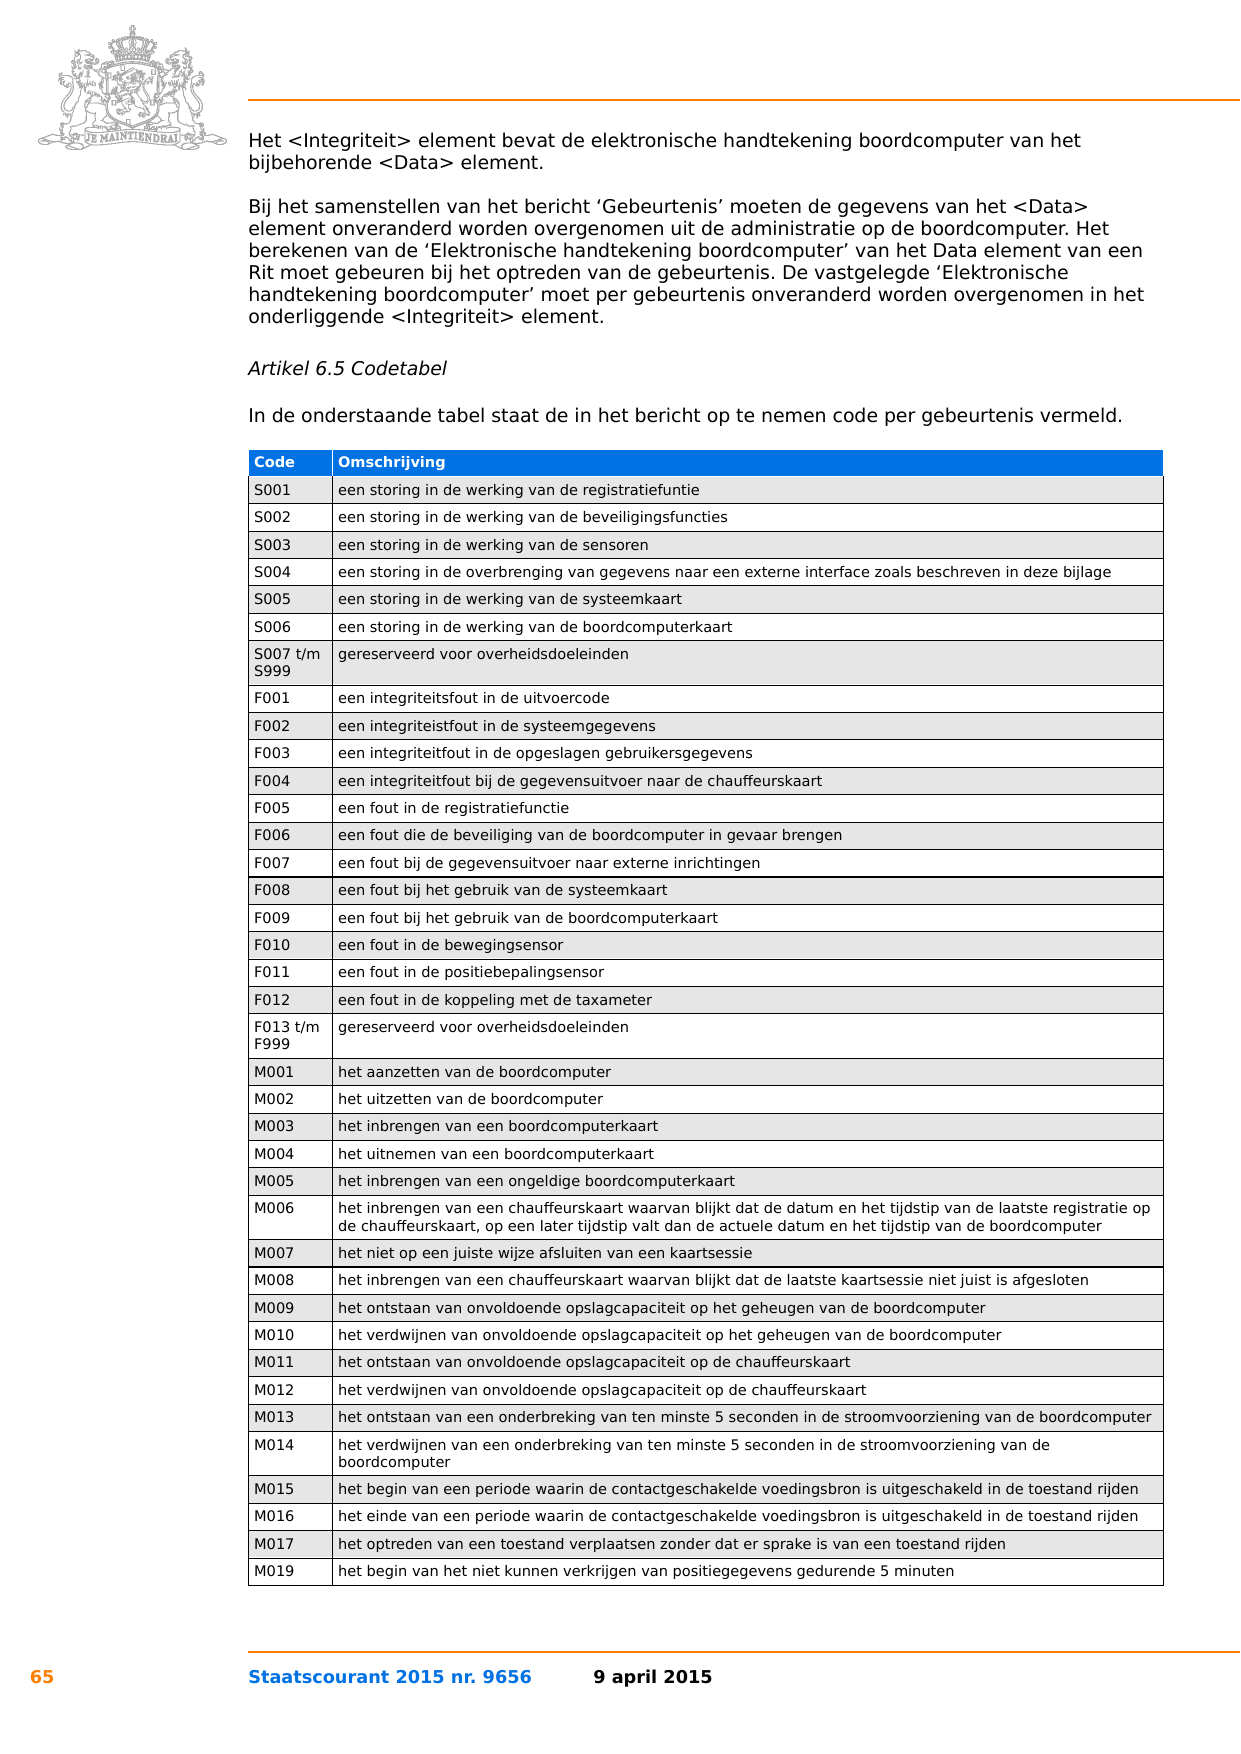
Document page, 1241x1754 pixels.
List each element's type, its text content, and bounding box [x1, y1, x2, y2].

table_cell M011 [249, 1350, 332, 1376]
table_cell F005 [249, 795, 332, 822]
table_cell F008 [249, 878, 332, 904]
table_cell het begin van het niet kunnen verkrijgen van positiegegevens gedurende 5 minuten [333, 1559, 1163, 1585]
table_cell S001 [249, 477, 332, 503]
table_cell het uitnemen van een boordcomputerkaart [333, 1141, 1163, 1167]
table_cell M003 [249, 1114, 332, 1140]
table_header Omschrijving [333, 450, 1163, 476]
text Het <Integriteit> element bevat de elektronische handtekening boordcomputer van het bijbehorende <Data> element. [248, 130, 1163, 174]
table_cell F001 [249, 686, 332, 712]
table_cell het verdwijnen van onvoldoende opslagcapaciteit op de chauffeurskaart [333, 1377, 1163, 1403]
table_cell een storing in de werking van de registratiefuntie [333, 477, 1163, 503]
table_cell het verdwijnen van een onderbreking van ten minste 5 seconden in de stroomvoorziening van de boordcomputer [333, 1432, 1163, 1475]
table_cell S002 [249, 504, 332, 531]
table_cell F002 [249, 713, 332, 739]
table_cell een fout bij de gegevensuitvoer naar externe inrichtingen [333, 850, 1163, 876]
text Bij het samenstellen van het bericht ‘Gebeurtenis’ moeten de gegevens van het <Data> element onveranderd worden overgenomen uit de administratie op de boordcomputer. Het berekenen van de ‘Elektronische handtekening boordcomputer’ van het Data element van een Rit moet gebeuren bij het optreden van de gebeurtenis. De vastgelegde ‘Elektronische handtekening boordcomputer’ moet per gebeurtenis onveranderd worden overgenomen in het onderliggende <Integriteit> element. [248, 196, 1163, 328]
table_cell M010 [249, 1322, 332, 1349]
table_cell een fout die de beveiliging van de boordcomputer in gevaar brengen [333, 823, 1163, 849]
table_cell een fout bij het gebruik van de boordcomputerkaart [333, 905, 1163, 931]
table_cell F010 [249, 932, 332, 958]
table_cell een fout in de registratiefunctie [333, 795, 1163, 822]
table_cell S004 [249, 559, 332, 585]
table_cell M009 [249, 1295, 332, 1321]
table_cell een integriteitfout bij de gegevensuitvoer naar de chauffeurskaart [333, 768, 1163, 794]
table_cell M002 [249, 1086, 332, 1112]
table_cell een storing in de overbrenging van gegevens naar een externe interface zoals beschreven in deze bijlage [333, 559, 1163, 585]
table_cell het begin van een periode waarin de contactgeschakelde voedingsbron is uitgeschakeld in de toestand rijden [333, 1476, 1163, 1503]
table_cell M017 [249, 1531, 332, 1557]
picture [38, 25, 227, 150]
table_cell het ontstaan van onvoldoende opslagcapaciteit op het geheugen van de boordcomputer [333, 1295, 1163, 1321]
table_cell het inbrengen van een chauffeurskaart waarvan blijkt dat de laatste kaartsessie niet juist is afgesloten [333, 1268, 1163, 1294]
table_cell een fout in de bewegingsensor [333, 932, 1163, 958]
table_cell een storing in de werking van de sensoren [333, 532, 1163, 558]
table_cell een fout in de koppeling met de taxameter [333, 987, 1163, 1013]
table_cell S003 [249, 532, 332, 558]
table_cell M013 [249, 1405, 332, 1431]
table_cell S006 [249, 614, 332, 640]
table_cell het inbrengen van een ongeldige boordcomputerkaart [333, 1168, 1163, 1195]
table_cell M008 [249, 1268, 332, 1294]
table_cell M015 [249, 1476, 332, 1503]
table_cell een fout bij het gebruik van de systeemkaart [333, 878, 1163, 904]
table_cell M006 [249, 1196, 332, 1239]
table_cell het inbrengen van een chauffeurskaart waarvan blijkt dat de datum en het tijdstip van de laatste registratie op de chauffeurskaart, op een later tijdstip valt dan de actuele datum en het tijdstip van de boordcomputer [333, 1196, 1163, 1239]
table_cell M014 [249, 1432, 332, 1475]
table_cell gereserveerd voor overheidsdoeleinden [333, 641, 1163, 684]
table_cell F009 [249, 905, 332, 931]
table_header Code [249, 450, 332, 476]
table_cell het einde van een periode waarin de contactgeschakelde voedingsbron is uitgeschakeld in de toestand rijden [333, 1504, 1163, 1530]
table_cell F012 [249, 987, 332, 1013]
table_cell F011 [249, 960, 332, 986]
table_cell M005 [249, 1168, 332, 1195]
table_cell M004 [249, 1141, 332, 1167]
table_cell M007 [249, 1240, 332, 1266]
table_cell M012 [249, 1377, 332, 1403]
table_cell het aanzetten van de boordcomputer [333, 1059, 1163, 1085]
table_cell het ontstaan van onvoldoende opslagcapaciteit op de chauffeurskaart [333, 1350, 1163, 1376]
table_cell een storing in de werking van de beveiligingsfuncties [333, 504, 1163, 531]
table_cell het uitzetten van de boordcomputer [333, 1086, 1163, 1112]
table_cell het optreden van een toestand verplaatsen zonder dat er sprake is van een toestand rijden [333, 1531, 1163, 1557]
table_cell een integriteitfout in de opgeslagen gebruikersgegevens [333, 740, 1163, 767]
table_cell het verdwijnen van onvoldoende opslagcapaciteit op het geheugen van de boordcomputer [333, 1322, 1163, 1349]
table_cell F013 t/m F999 [249, 1014, 332, 1058]
table_cell een storing in de werking van de systeemkaart [333, 586, 1163, 613]
table_cell F003 [249, 740, 332, 767]
table_cell M016 [249, 1504, 332, 1530]
table_cell een integriteitsfout in de uitvoercode [333, 686, 1163, 712]
table_cell M019 [249, 1559, 332, 1585]
table_cell F004 [249, 768, 332, 794]
table_cell een storing in de werking van de boordcomputerkaart [333, 614, 1163, 640]
table_cell M001 [249, 1059, 332, 1085]
table_cell een fout in de positiebepalingsensor [333, 960, 1163, 986]
text In de onderstaande tabel staat de in het bericht op te nemen code per gebeurtenis vermeld. [248, 404, 1163, 427]
table_cell F007 [249, 850, 332, 876]
table_cell S005 [249, 586, 332, 613]
table_cell F006 [249, 823, 332, 849]
table_cell een integriteistfout in de systeemgegevens [333, 713, 1163, 739]
table_cell het ontstaan van een onderbreking van ten minste 5 seconden in de stroomvoorziening van de boordcomputer [333, 1405, 1163, 1431]
subtitle Artikel 6.5 Codetabel [248, 358, 1163, 379]
table_cell het niet op een juiste wijze afsluiten van een kaartsessie [333, 1240, 1163, 1266]
table_cell S007 t/m S999 [249, 641, 332, 684]
table_cell gereserveerd voor overheidsdoeleinden [333, 1014, 1163, 1058]
table_cell het inbrengen van een boordcomputerkaart [333, 1114, 1163, 1140]
